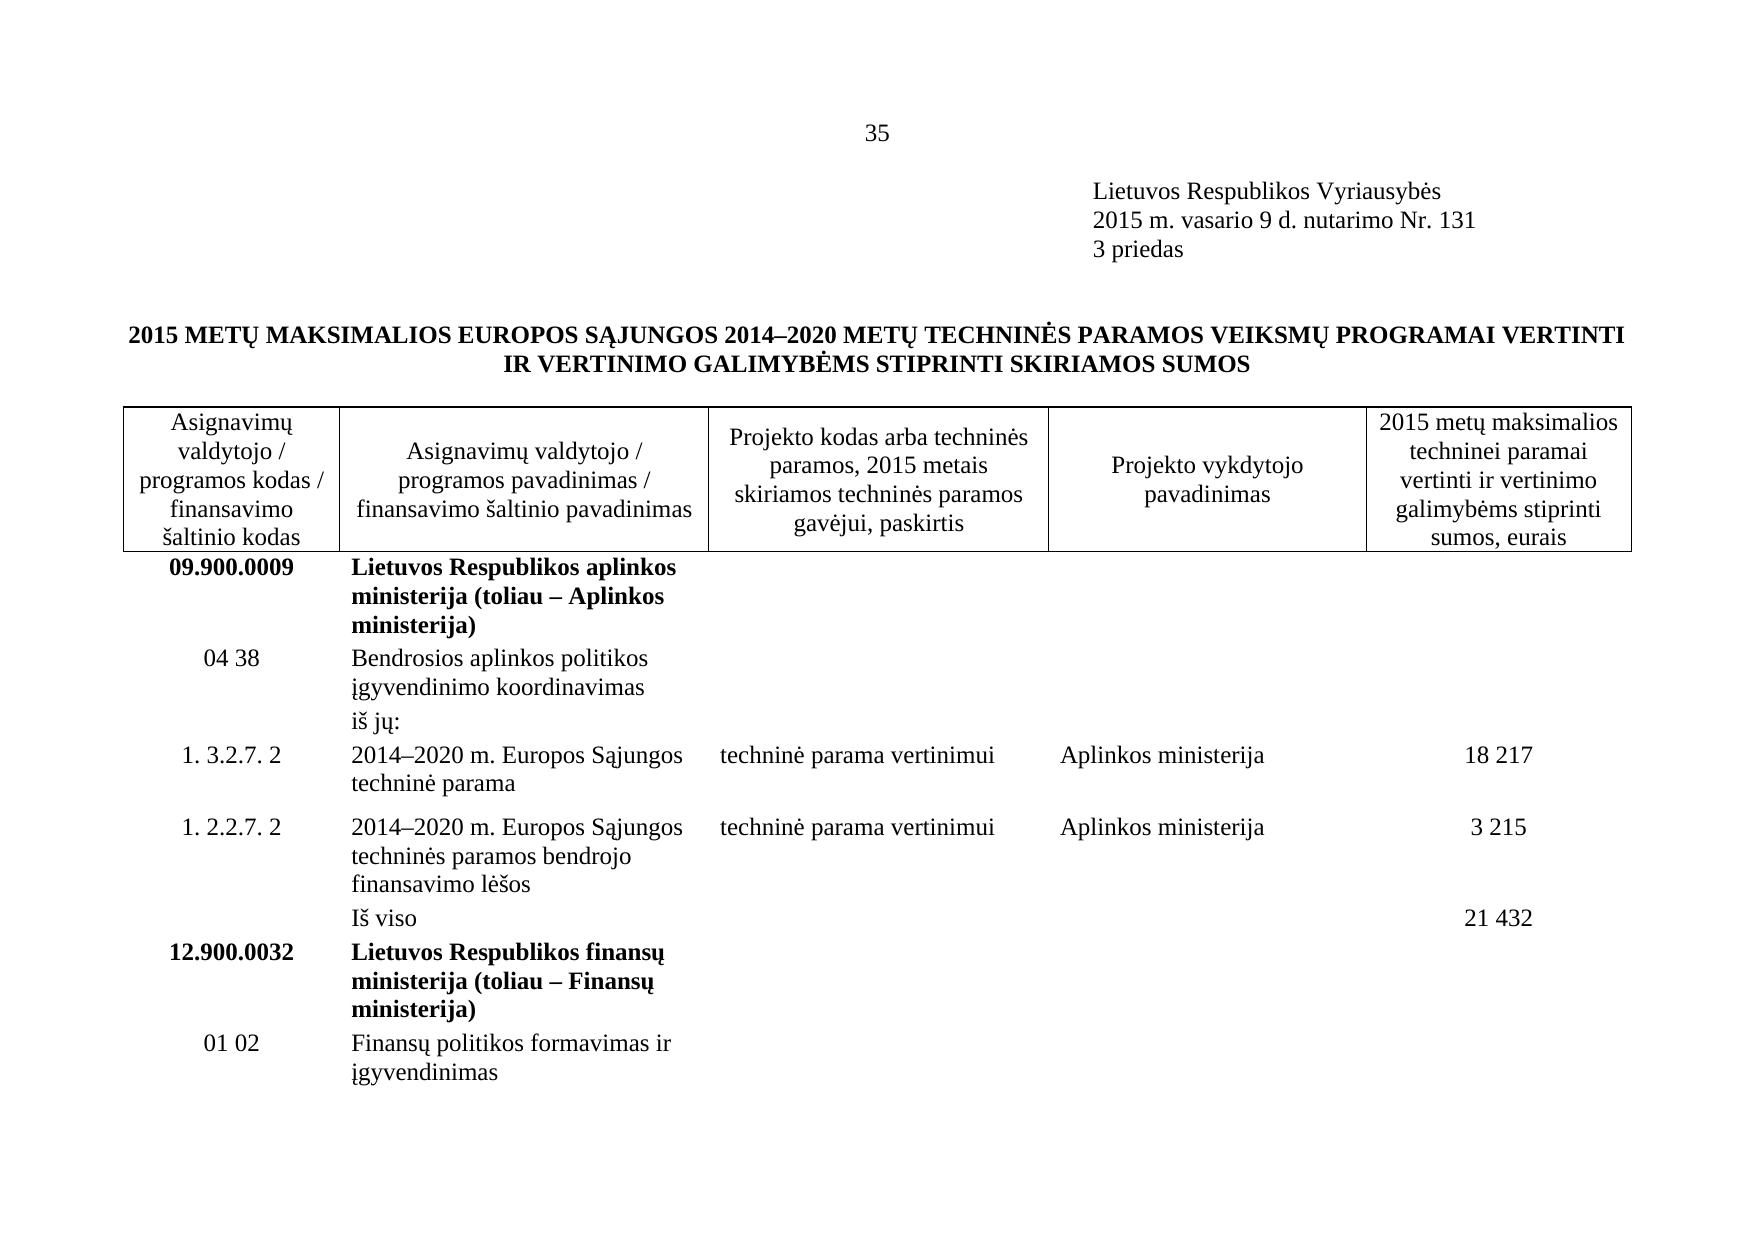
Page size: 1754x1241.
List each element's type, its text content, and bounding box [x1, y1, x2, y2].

text 3 priedas [1093, 234, 1636, 263]
table_cell Aplinkos ministerija [1049, 740, 1366, 812]
table_cell [123, 706, 340, 740]
table_cell 3 215 [1366, 812, 1631, 903]
table_cell Lietuvos Respublikos finansų ministerija (toliau – Finansų ministerija) [340, 937, 709, 1028]
table_cell Iš viso [340, 903, 709, 937]
table_header Asignavimų valdytojo / programos pavadinimas / finansavimo šaltinio pavadinimas [340, 408, 708, 551]
table_cell 18 217 [1366, 740, 1631, 812]
table_cell [1049, 937, 1366, 1028]
table_header Projekto vykdytojo pavadinimas [1049, 408, 1366, 551]
table_cell [1366, 937, 1631, 1028]
text 2015 METŲ MAKSIMALIOS EUROPOS SĄJUNGOS 2014–2020 METŲ TECHNINĖS PARAMOS VEIKSMŲ PROGRAMAI VERTINTI IR VERTINIMO GALIMYBĖMS STIPRINTI SKIRIAMOS SUMOS [118, 320, 1636, 378]
table_cell iš jų: [340, 706, 709, 740]
table_cell [1366, 552, 1631, 643]
table_cell [1366, 1028, 1631, 1091]
table_cell [709, 903, 1048, 937]
table_cell [709, 552, 1048, 643]
table_cell [123, 903, 340, 937]
table_cell 12.900.0032 [123, 937, 340, 1028]
table_cell 21 432 [1366, 903, 1631, 937]
table_cell 2014–2020 m. Europos Sąjungos techninės paramos bendrojo finansavimo lėšos [340, 812, 709, 903]
table_cell [1049, 1028, 1366, 1091]
table_cell [709, 1028, 1048, 1091]
table_cell 09.900.0009 [123, 552, 340, 643]
table_cell 2014–2020 m. Europos Sąjungos techninė parama [340, 740, 709, 812]
table_cell [1366, 644, 1631, 706]
table_cell [1366, 706, 1631, 740]
table_cell [1049, 903, 1366, 937]
table_cell Aplinkos ministerija [1049, 812, 1366, 903]
table_cell 01 02 [123, 1028, 340, 1091]
table_cell [1049, 706, 1366, 740]
table_cell [1049, 644, 1366, 706]
table_cell Lietuvos Respublikos aplinkos ministerija (toliau – Aplinkos ministerija) [340, 552, 709, 643]
table_cell Bendrosios aplinkos politikos įgyvendinimo koordinavimas [340, 644, 709, 706]
table_cell [1049, 552, 1366, 643]
table_cell 1. 2.2.7. 2 [123, 812, 340, 903]
table_cell 04 38 [123, 644, 340, 706]
text Lietuvos Respublikos Vyriausybės 2015 m. vasario 9 d. nutarimo Nr. 131 [1093, 176, 1636, 234]
table_cell 1. 3.2.7. 2 [123, 740, 340, 812]
table_header Projekto kodas arba techninės paramos, 2015 metais skiriamos techninės paramos gavėjui, paskirtis [709, 408, 1048, 551]
table_cell techninė parama vertinimui [709, 740, 1048, 812]
table_cell [709, 706, 1048, 740]
table_header 2015 metų maksimalios techninei paramai vertinti ir vertinimo galimybėms stiprinti sumos, eurais [1367, 408, 1631, 551]
table_cell techninė parama vertinimui [709, 812, 1048, 903]
table_cell [709, 937, 1048, 1028]
table_cell Finansų politikos formavimas ir įgyvendinimas [340, 1028, 709, 1091]
table_header Asignavimų valdytojo / programos kodas / finansavimo šaltinio kodas [124, 408, 339, 551]
table_cell [709, 644, 1048, 706]
